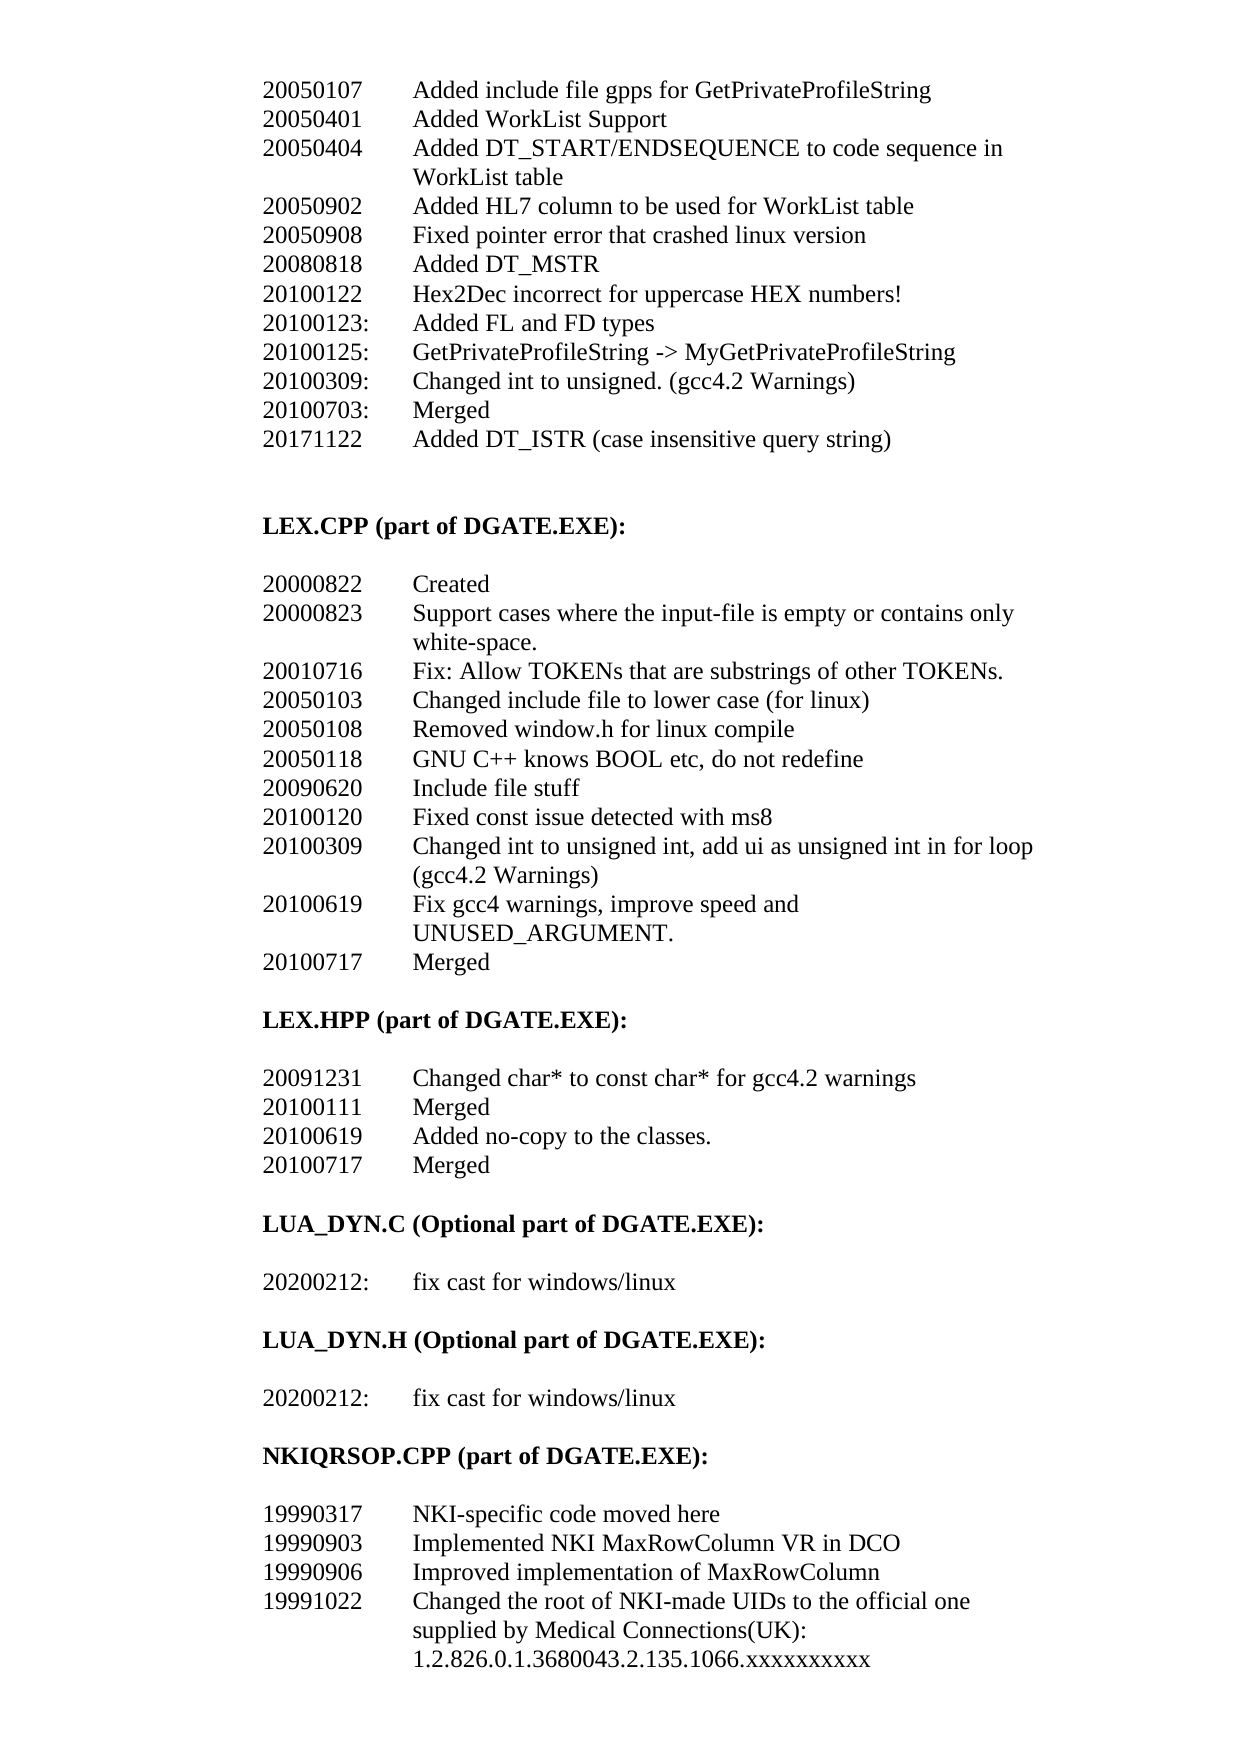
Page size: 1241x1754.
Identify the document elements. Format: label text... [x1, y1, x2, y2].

text 20100123: Added FL and FD types [187, 307, 1053, 337]
text LEX.CPP (part of DGATE.EXE): [262, 511, 1053, 540]
text 20050401 Added WorkList Support [187, 104, 1053, 133]
text 19990906 Improved implementation of MaxRowColumn [262, 1557, 1053, 1586]
text 20200212: fix cast for windows/linux [262, 1383, 1053, 1412]
text 20100125: GetPrivateProfileString -> MyGetPrivateProfileString 20100309: Changed int to unsigned. (gcc4.2 Warnings) [187, 337, 1053, 395]
text 20080818 Added DT_MSTR [187, 249, 1053, 278]
text LUA_DYN.C (Optional part of DGATE.EXE): [262, 1208, 1053, 1237]
text 20091231 Changed char* to const char* for gcc4.2 warnings [262, 1063, 1053, 1092]
text 20100619 Fix gcc4 warnings, improve speed and UNUSED_ARGUMENT. [262, 889, 1053, 947]
text 19990317 NKI-specific code moved here [262, 1499, 1053, 1528]
text 20000823 Support cases where the input-file is empty or contains only white-space. [262, 598, 1053, 656]
text 20010716 Fix: Allow TOKENs that are substrings of other TOKENs. [262, 656, 1053, 685]
text LEX.HPP (part of DGATE.EXE): [262, 1005, 1053, 1034]
text 20100717 Merged [262, 1150, 1053, 1179]
text 20050107 Added include file gpps for GetPrivateProfileString [187, 75, 1053, 104]
text 20090620 Include file stuff [262, 772, 1053, 802]
text 19990903 Implemented NKI MaxRowColumn VR in DCO [262, 1528, 1053, 1557]
text 19991022 Changed the root of NKI-made UIDs to the official one supplied by Medical Connections(UK): 1.2.826.0.1.3680043.2.135.1066.xxxxxxxxxx [262, 1586, 1053, 1673]
text 20171122 Added DT_ISTR (case insensitive query string) [187, 424, 1053, 453]
text 20050902 Added HL7 column to be used for WorkList table [262, 191, 1053, 220]
text 20200212: fix cast for windows/linux [262, 1267, 1053, 1296]
text 20050103 Changed include file to lower case (for linux) [262, 685, 1053, 714]
text NKIQRSOP.CPP (part of DGATE.EXE): [262, 1441, 1053, 1470]
text 20050404 Added DT_START/ENDSEQUENCE to code sequence in WorkList table [262, 133, 1053, 191]
text 20100703: Merged [187, 395, 1053, 424]
text 20100120 Fixed const issue detected with ms8 [262, 802, 1053, 831]
text 20100717 Merged [262, 947, 1053, 976]
text LUA_DYN.H (Optional part of DGATE.EXE): [262, 1325, 1053, 1354]
text 20050108 Removed window.h for linux compile [262, 714, 1053, 743]
text 20000822 Created [262, 569, 1053, 598]
text 20100309 Changed int to unsigned int, add ui as unsigned int in for loop (gcc4.2 Warnings) [262, 831, 1053, 889]
text 20100111 Merged [262, 1092, 1053, 1121]
text 20050118 GNU C++ knows BOOL etc, do not redefine [262, 743, 1053, 772]
text 20050908 Fixed pointer error that crashed linux version [187, 220, 1053, 249]
text 20100619 Added no-copy to the classes. [262, 1121, 1053, 1150]
text 20100122 Hex2Dec incorrect for uppercase HEX numbers! [187, 278, 1053, 307]
